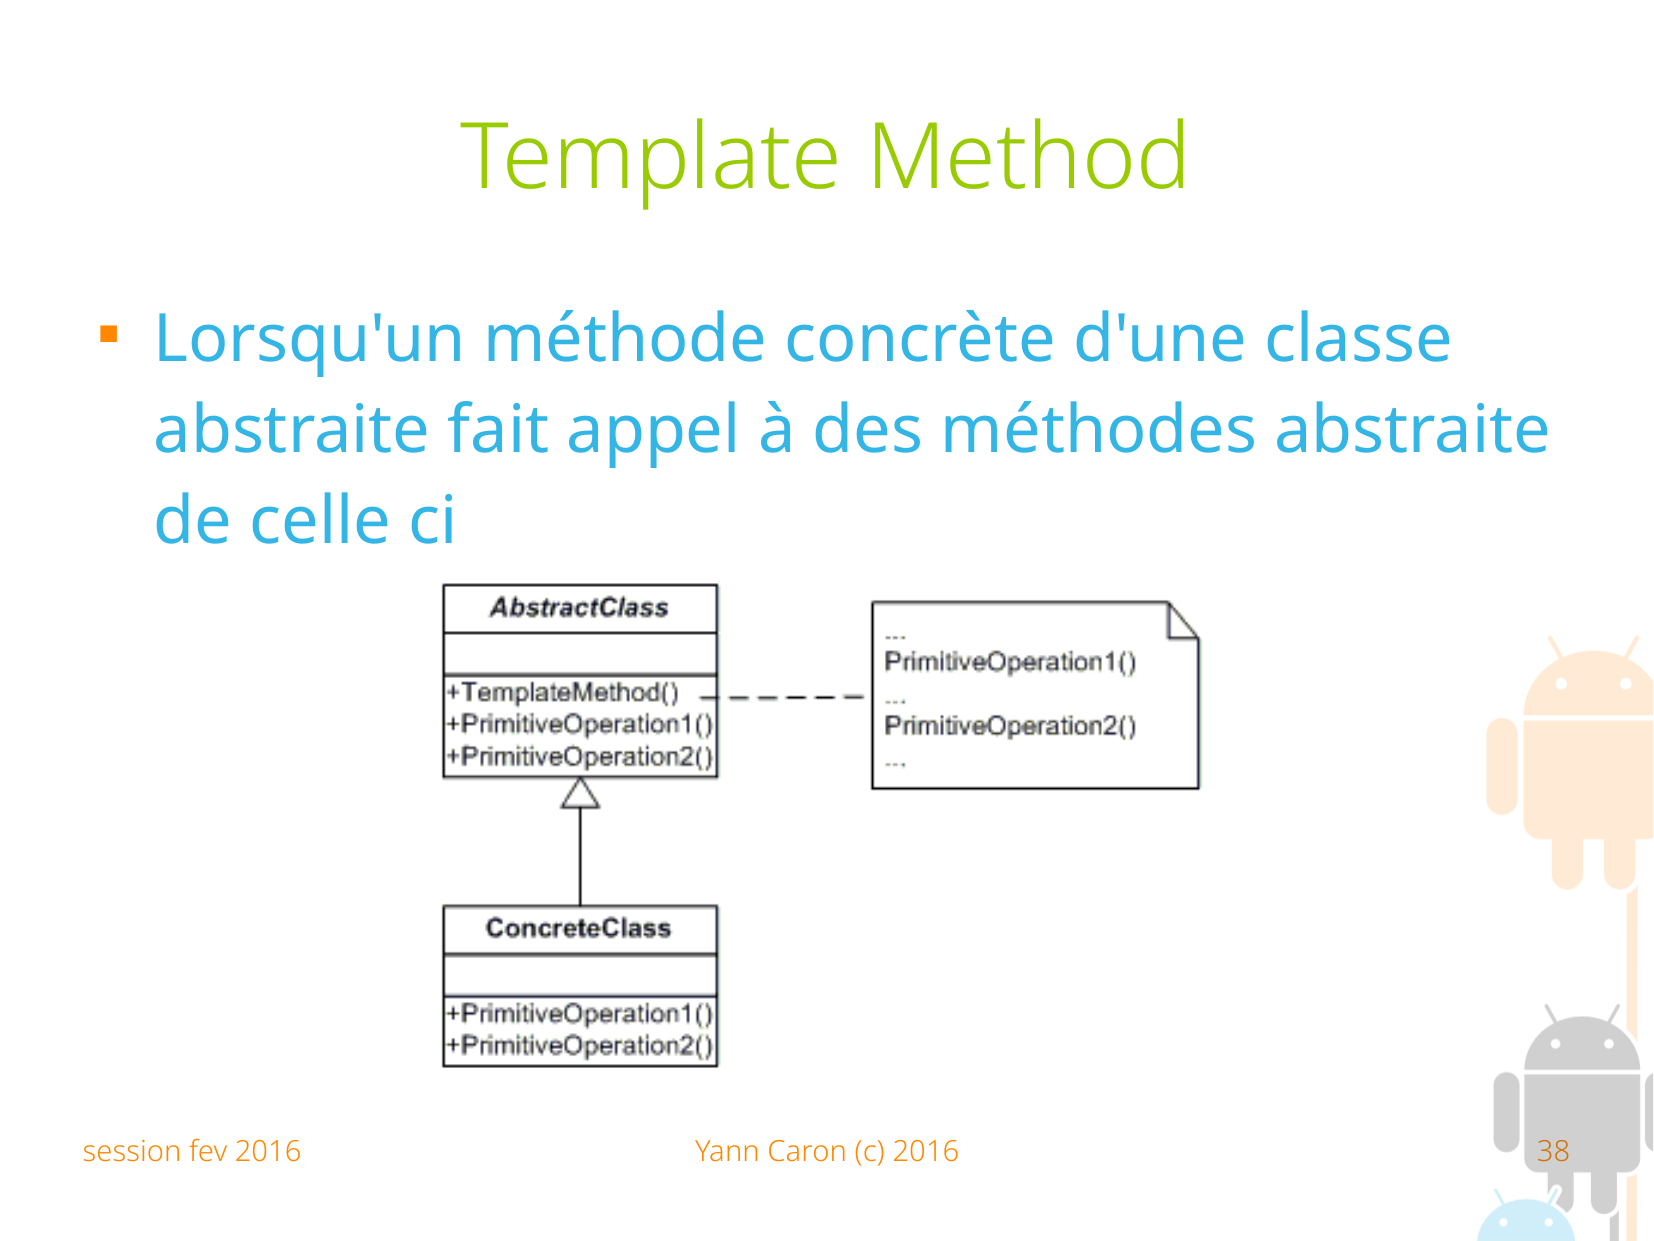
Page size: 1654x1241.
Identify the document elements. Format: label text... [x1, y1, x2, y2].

title Template Method [82, 49, 1571, 257]
list Lorsqu'un méthode concrète d'une classe abstraite fait appel à des méthodes abstraite de celle ci [82, 290, 1571, 1010]
picture [240, 423, 1654, 1241]
